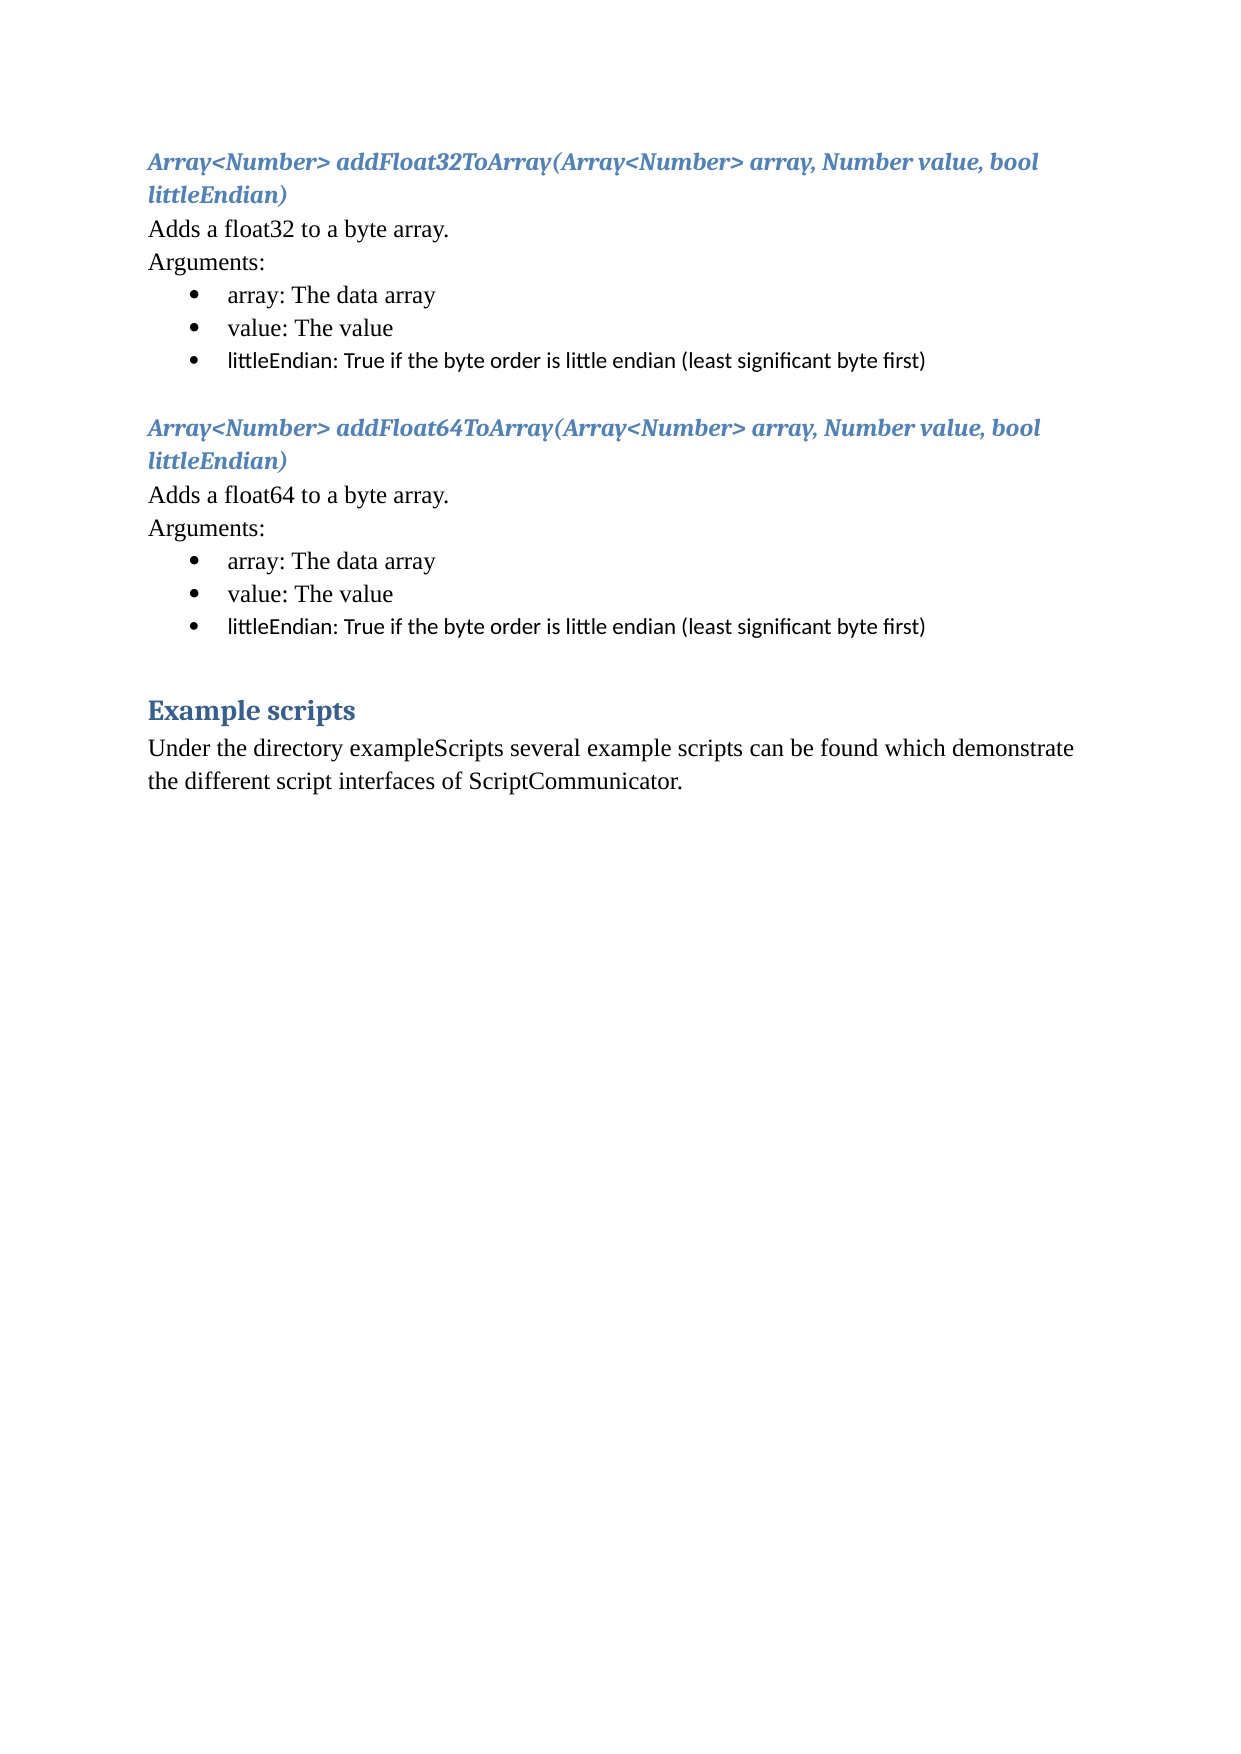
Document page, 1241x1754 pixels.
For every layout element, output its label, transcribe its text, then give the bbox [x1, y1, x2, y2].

list value: The value [190, 313, 1093, 341]
text Adds a float64 to a byte array. [148, 480, 1093, 509]
list littleEndian: True if the byte order is little endian (least significant byte first) [190, 346, 1093, 374]
subtitle Example scripts [148, 694, 1093, 728]
text Adds a float32 to a byte array. [148, 214, 1093, 242]
text Under the directory exampleScripts several example scripts can be found which demonstrate the different script interfaces of ScriptCommunicator. [148, 733, 1093, 794]
subtitle Array<Number> addFloat64ToArray(Array<Number> array, Number value, bool littleEndian) [148, 414, 1093, 476]
list littleEndian: True if the byte order is little endian (least significant byte first) [190, 612, 1093, 640]
subtitle Array<Number> addFloat32ToArray(Array<Number> array, Number value, bool littleEndian) [148, 148, 1093, 209]
list value: The value [190, 579, 1093, 608]
list array: The data array [190, 280, 1093, 308]
list array: The data array [190, 546, 1093, 575]
text Arguments: [148, 247, 1093, 275]
text Arguments: [148, 513, 1093, 542]
